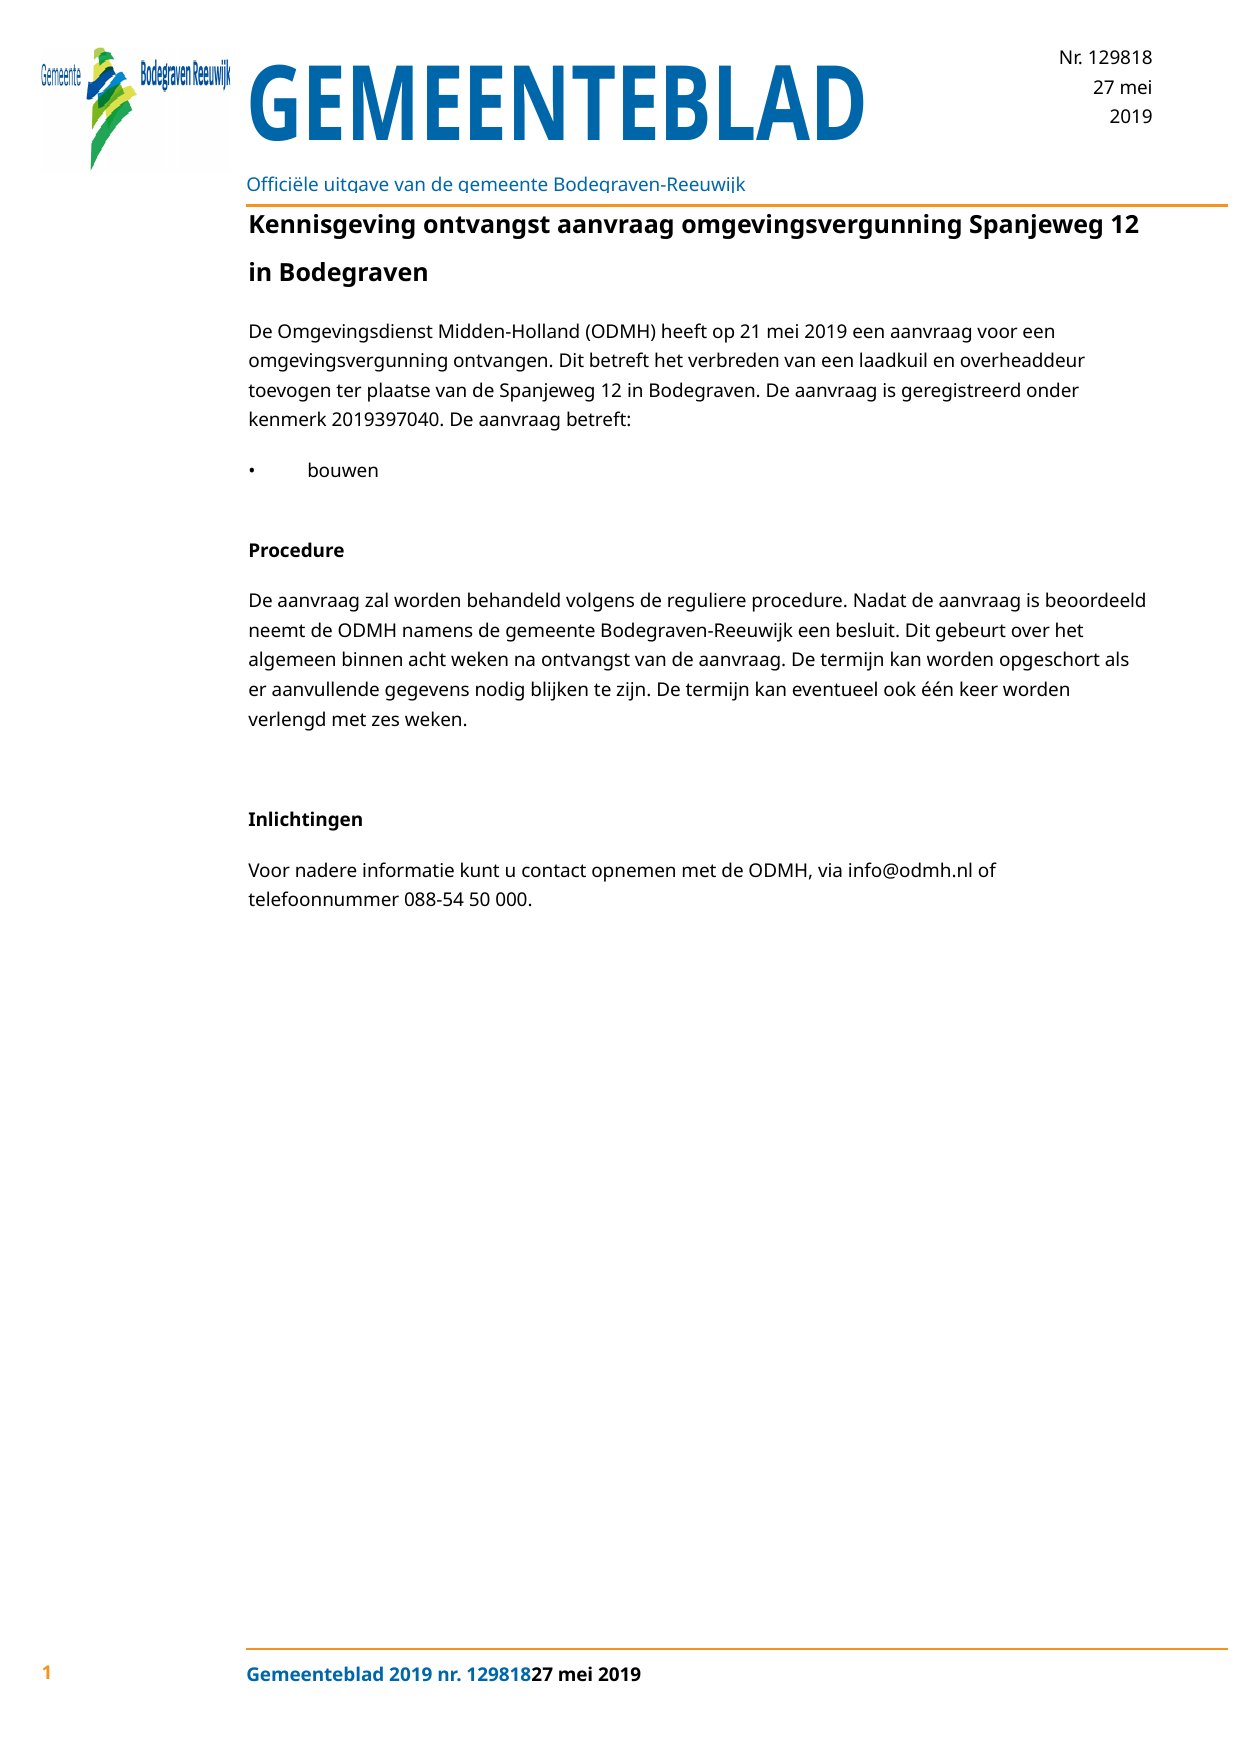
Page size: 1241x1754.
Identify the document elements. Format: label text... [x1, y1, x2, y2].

text Kennisgeving ontvangst aanvraag omgevingsvergunning Spanjeweg 12 in Bodegraven [248, 207, 1152, 288]
picture [41, 47, 231, 172]
text Procedure [248, 537, 1152, 563]
text De Omgevingsdienst Midden-Holland (ODMH) heeft op 21 mei 2019 een aanvraag voor een omgevingsvergunning ontvangen. Dit betreft het verbreden van een laadkuil en overheaddeur toevogen ter plaatse van de Spanjeweg 12 in Bodegraven. De aanvraag is geregistreerd onder kenmerk 2019397040. De aanvraag betreft: [248, 318, 1152, 432]
text Inlichtingen [248, 807, 1152, 832]
text Voor nadere informatie kunt u contact opnemen met de ODMH, via info@odmh.nl of telefoonnummer 088-54 50 000. [248, 857, 1152, 912]
text De aanvraag zal worden behandeld volgens de reguliere procedure. Nadat de aanvraag is beoordeeld neemt de ODMH namens de gemeente Bodegraven-Reeuwijk een besluit. Dit gebeurt over het algemeen binnen acht weken na ontvangst van de aanvraag. De termijn kan worden opgeschort als er aanvullende gegevens nodig blijken te zijn. De termijn kan eventueel ook één keer worden verlengd met zes weken. [248, 587, 1152, 732]
list bouwen [248, 457, 1152, 483]
